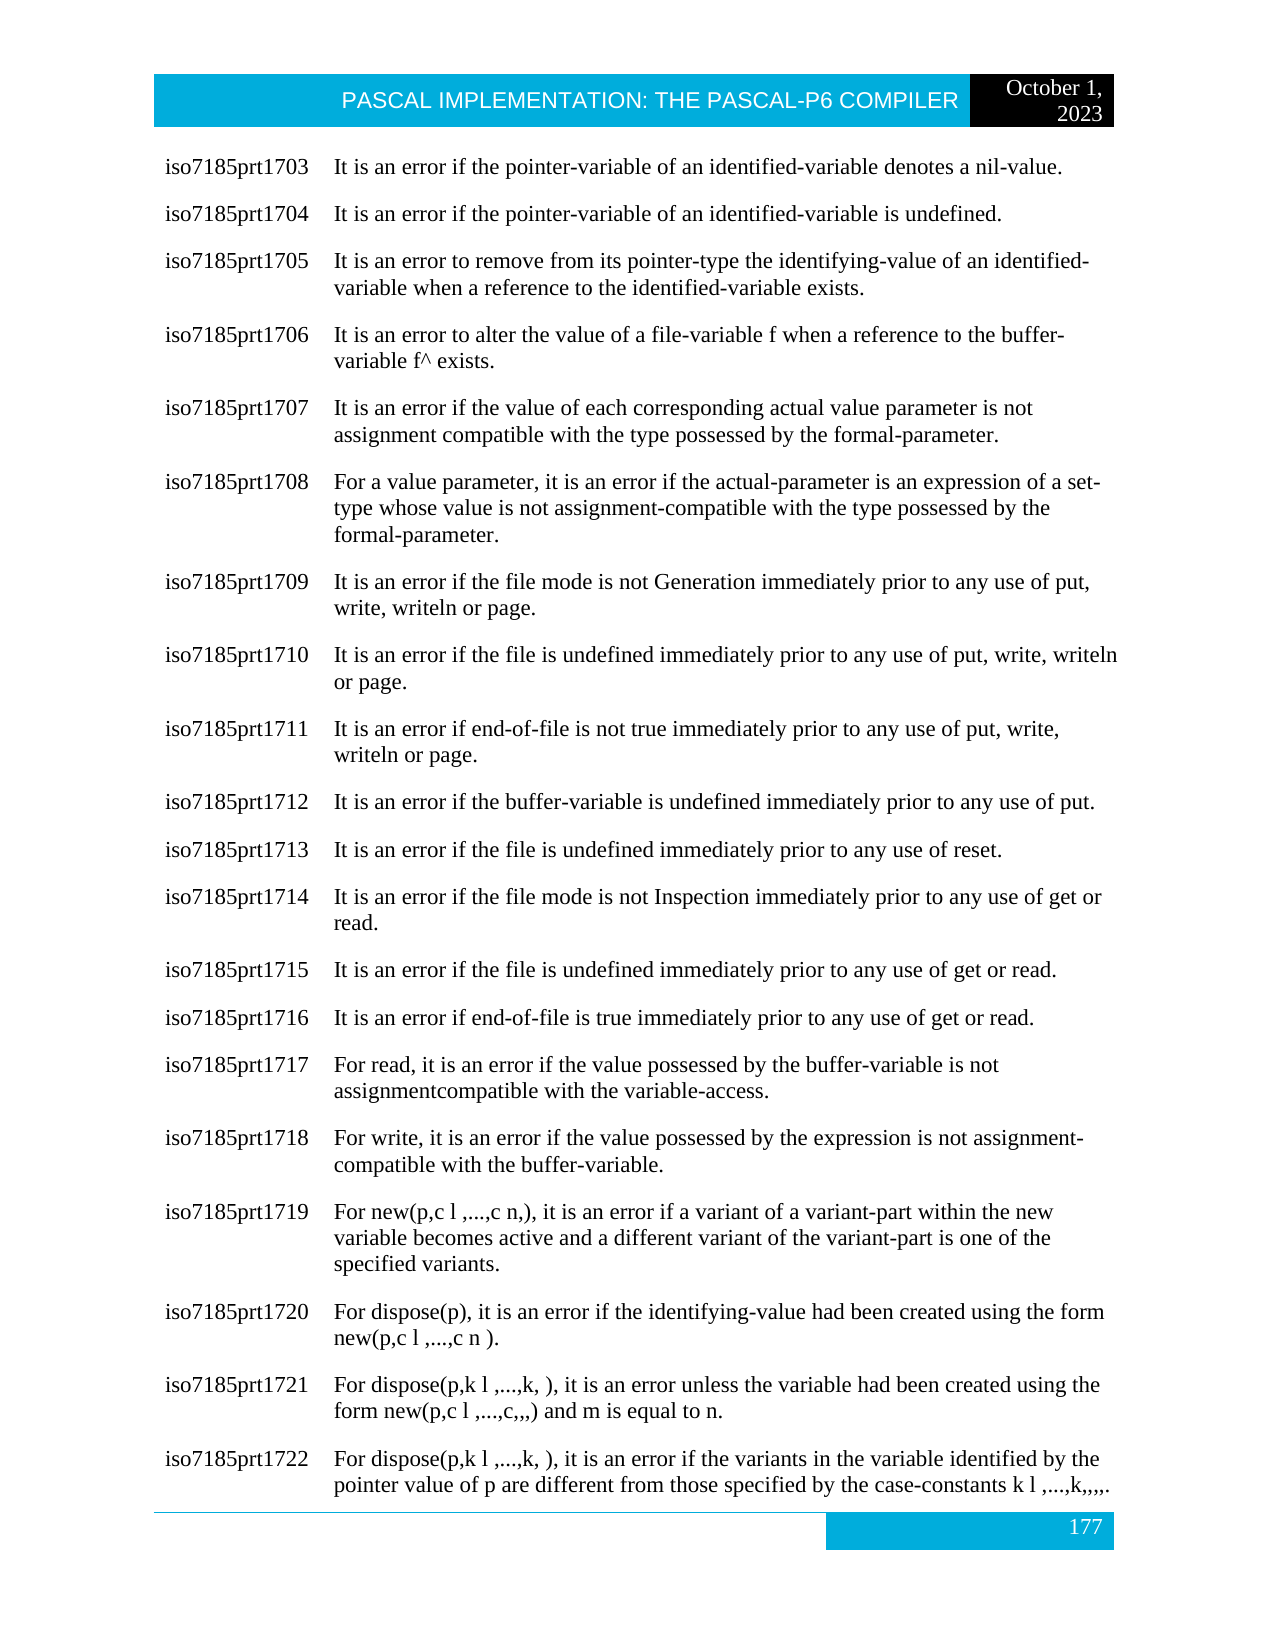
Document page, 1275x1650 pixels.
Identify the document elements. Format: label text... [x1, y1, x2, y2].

text iso7185prt1709 It is an error if the file mode is not Generation immediately prior to any use of put, write, writeln or page. [165, 568, 1125, 621]
text iso7185prt1720 For dispose(p), it is an error if the identifying-value had been created using the form new(p,c l ,...,c n ). [165, 1298, 1125, 1350]
text iso7185prt1722 For dispose(p,k l ,...,k, ), it is an error if the variants in the variable identified by the pointer value of p are different from those specified by the case-constants k l ,...,k,,,,. [165, 1445, 1125, 1497]
text iso7185prt1710 It is an error if the file is undefined immediately prior to any use of put, write, writeln or page. [165, 641, 1125, 694]
text iso7185prt1708 For a value parameter, it is an error if the actual-parameter is an expression of a set-type whose value is not assignment-compatible with the type possessed by the formal-parameter. [165, 468, 1125, 547]
text iso7185prt1721 For dispose(p,k l ,...,k, ), it is an error unless the variable had been created using the form new(p,c l ,...,c,,,) and m is equal to n. [165, 1371, 1125, 1424]
text iso7185prt1705 It is an error to remove from its pointer-type the identifying-value of an identified-variable when a reference to the identified-variable exists. [165, 247, 1125, 300]
text iso7185prt1719 For new(p,c l ,...,c n,), it is an error if a variant of a variant-part within the new variable becomes active and a different variant of the variant-part is one of the specified variants. [165, 1198, 1125, 1277]
text iso7185prt1712 It is an error if the buffer-variable is undefined immediately prior to any use of put. [165, 788, 1125, 815]
text iso7185prt1718 For write, it is an error if the value possessed by the expression is not assignment-compatible with the buffer-variable. [165, 1124, 1125, 1177]
text iso7185prt1713 It is an error if the file is undefined immediately prior to any use of reset. [165, 836, 1125, 862]
text iso7185prt1716 It is an error if end-of-file is true immediately prior to any use of get or read. [165, 1003, 1125, 1030]
text iso7185prt1704 It is an error if the pointer-variable of an identified-variable is undefined. [165, 200, 1125, 226]
text iso7185prt1703 It is an error if the pointer-variable of an identified-variable denotes a nil-value. [165, 153, 1125, 179]
text iso7185prt1717 For read, it is an error if the value possessed by the buffer-variable is not assignmentcompatible with the variable-access. [165, 1051, 1125, 1103]
text iso7185prt1714 It is an error if the file mode is not Inspection immediately prior to any use of get or read. [165, 883, 1125, 936]
text iso7185prt1707 It is an error if the value of each corresponding actual value parameter is not assignment compatible with the type possessed by the formal-parameter. [165, 394, 1125, 447]
text iso7185prt1715 It is an error if the file is undefined immediately prior to any use of get or read. [165, 956, 1125, 983]
text iso7185prt1711 It is an error if end-of-file is not true immediately prior to any use of put, write, writeln or page. [165, 715, 1125, 768]
text iso7185prt1706 It is an error to alter the value of a file-variable f when a reference to the buffer-variable f^ exists. [165, 321, 1125, 373]
